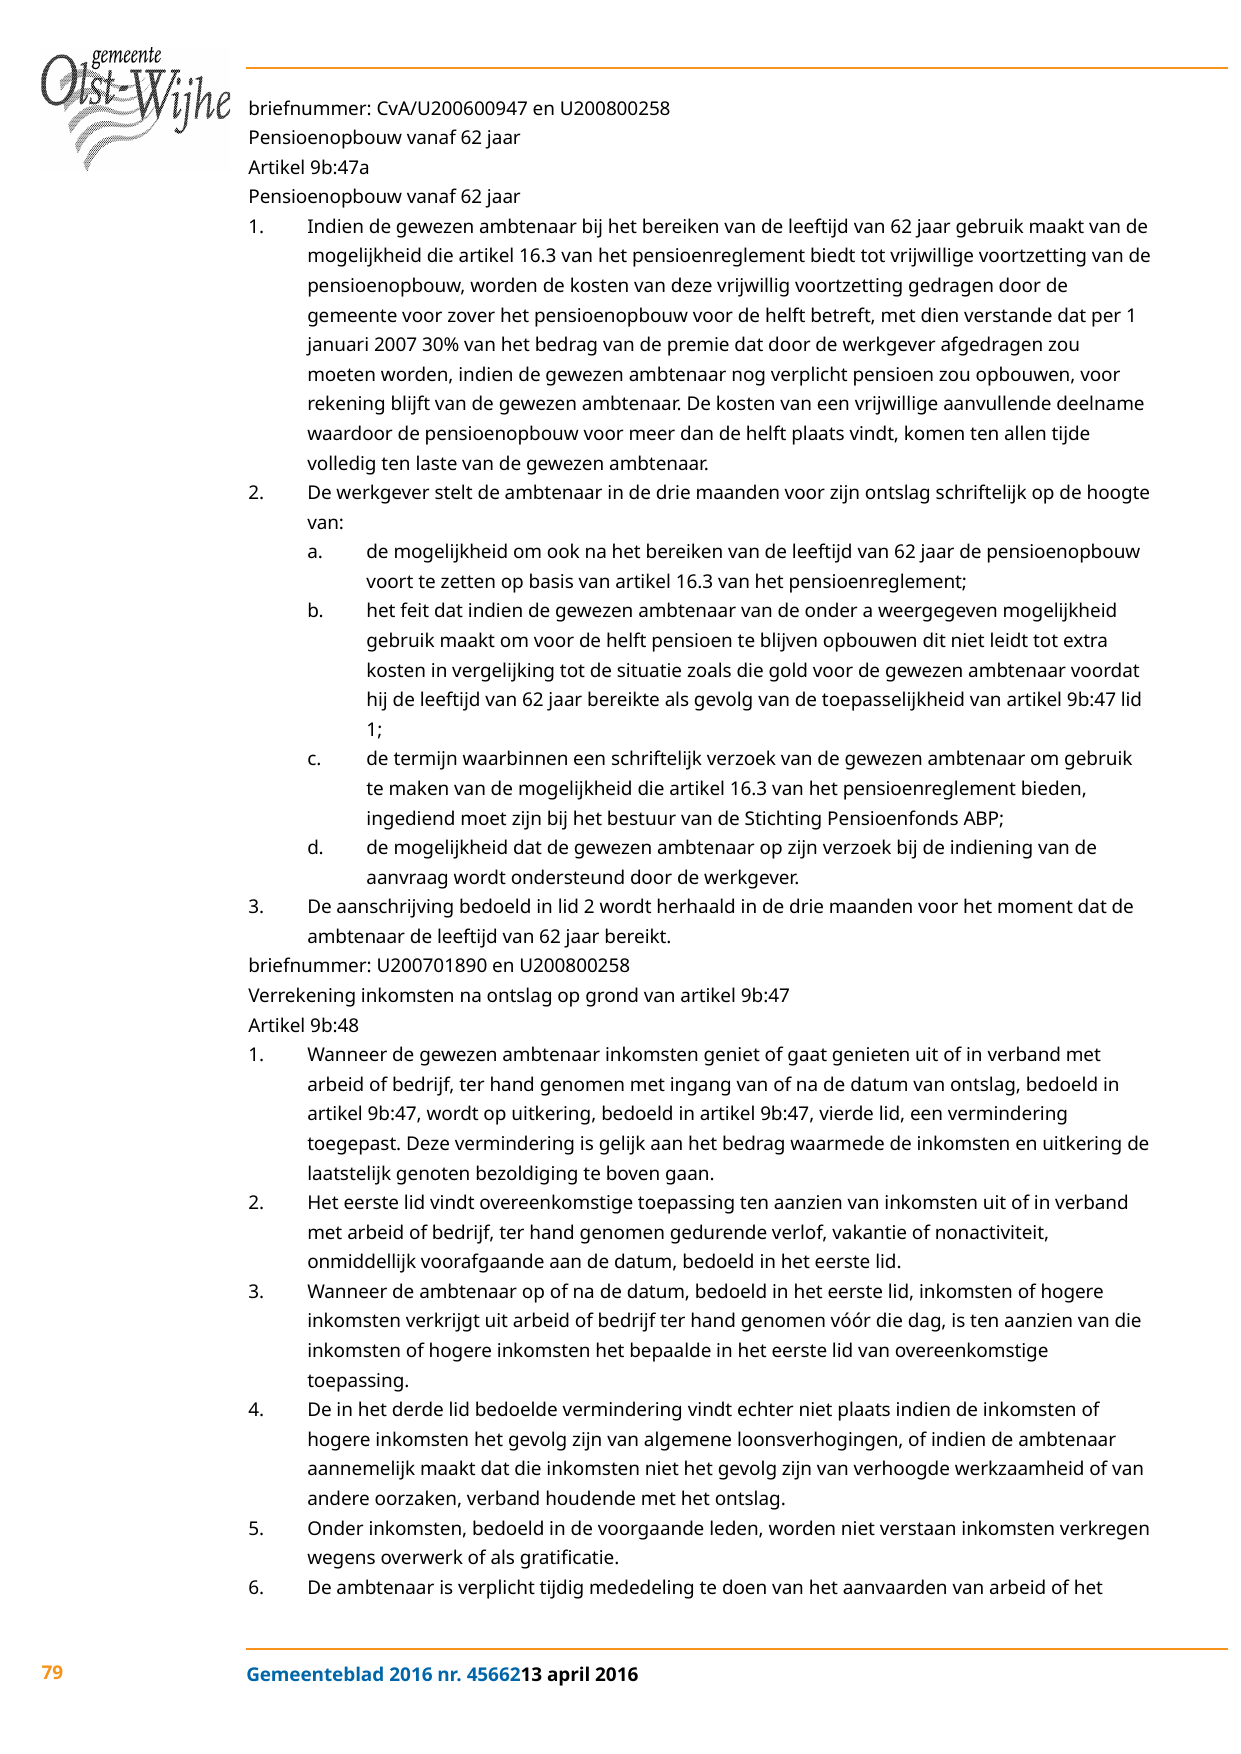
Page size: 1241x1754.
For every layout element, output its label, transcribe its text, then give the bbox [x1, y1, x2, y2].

list Het eerste lid vindt overeenkomstige toepassing ten aanzien van inkomsten uit of in verband met arbeid of bedrijf, ter hand genomen gedurende verlof, vakantie of nonactiviteit, onmiddellijk voorafgaande aan de datum, bedoeld in het eerste lid. [248, 1189, 1152, 1274]
list Onder inkomsten, bedoeld in de voorgaande leden, worden niet verstaan inkomsten verkregen wegens overwerk of als gratificatie. [248, 1515, 1152, 1570]
list het feit dat indien de gewezen ambtenaar van de onder a weergegeven mogelijkheid gebruik maakt om voor de helft pensioen te blijven opbouwen dit niet leidt tot extra kosten in vergelijking tot de situatie zoals die gold voor de gewezen ambtenaar voordat hij de leeftijd van 62 jaar bereikte als gevolg van de toepasselijkheid van artikel 9b:47 lid 1; [307, 598, 1152, 742]
list De werkgever stelt de ambtenaar in de drie maanden voor zijn ontslag schriftelijk op de hoogte van: [248, 479, 1152, 535]
text briefnummer: U200701890 en U200800258 [248, 953, 1152, 978]
list Wanneer de ambtenaar op of na de datum, bedoeld in het eerste lid, inkomsten of hogere inkomsten verkrijgt uit arbeid of bedrijf ter hand genomen vóór die dag, is ten aanzien van die inkomsten of hogere inkomsten het bepaalde in het eerste lid van overeenkomstige toepassing. [248, 1278, 1152, 1393]
list de mogelijkheid om ook na het bereiken van de leeftijd van 62 jaar de pensioenopbouw voort te zetten op basis van artikel 16.3 van het pensioenreglement; [307, 538, 1152, 594]
list De aanschrijving bedoeld in lid 2 wordt herhaald in de drie maanden voor het moment dat de ambtenaar de leeftijd van 62 jaar bereikt. [248, 893, 1152, 949]
text Artikel 9b:48 [248, 1012, 1152, 1038]
picture [41, 47, 231, 172]
text Artikel 9b:47a [248, 154, 1152, 180]
list De in het derde lid bedoelde vermindering vindt echter niet plaats indien de inkomsten of hogere inkomsten het gevolg zijn van algemene loonsverhogingen, of indien de ambtenaar aannemelijk maakt dat die inkomsten niet het gevolg zijn van verhoogde werkzaamheid of van andere oorzaken, verband houdende met het ontslag. [248, 1396, 1152, 1511]
text Verrekening inkomsten na ontslag op grond van artikel 9b:47 [248, 982, 1152, 1008]
list Indien de gewezen ambtenaar bij het bereiken van de leeftijd van 62 jaar gebruik maakt van de mogelijkheid die artikel 16.3 van het pensioenreglement biedt tot vrijwillige voortzetting van de pensioenopbouw, worden de kosten van deze vrijwillig voortzetting gedragen door de gemeente voor zover het pensioenopbouw voor de helft betreft, met dien verstande dat per 1 januari 2007 30% van het bedrag van de premie dat door de werkgever afgedragen zou moeten worden, indien de gewezen ambtenaar nog verplicht pensioen zou opbouwen, voor rekening blijft van de gewezen ambtenaar. De kosten van een vrijwillige aanvullende deelname waardoor de pensioenopbouw voor meer dan de helft plaats vindt, komen ten allen tijde volledig ten laste van de gewezen ambtenaar. [248, 213, 1152, 476]
list de termijn waarbinnen een schriftelijk verzoek van de gewezen ambtenaar om gebruik te maken van de mogelijkheid die artikel 16.3 van het pensioenreglement bieden, ingediend moet zijn bij het bestuur van de Stichting Pensioenfonds ABP; [307, 746, 1152, 831]
text Pensioenopbouw vanaf 62 jaar [248, 183, 1152, 209]
list De ambtenaar is verplicht tijdig mededeling te doen van het aanvaarden van arbeid of het [248, 1574, 1152, 1600]
list Wanneer de gewezen ambtenaar inkomsten geniet of gaat genieten uit of in verband met arbeid of bedrijf, ter hand genomen met ingang van of na de datum van ontslag, bedoeld in artikel 9b:47, wordt op uitkering, bedoeld in artikel 9b:47, vierde lid, een vermindering toegepast. Deze vermindering is gelijk aan het bedrag waarmede de inkomsten en uitkering de laatstelijk genoten bezoldiging te boven gaan. [248, 1041, 1152, 1186]
text briefnummer: CvA/U200600947 en U200800258 [248, 95, 1152, 121]
text Pensioenopbouw vanaf 62 jaar [248, 124, 1152, 150]
list de mogelijkheid dat de gewezen ambtenaar op zijn verzoek bij de indiening van de aanvraag wordt ondersteund door de werkgever. [307, 834, 1152, 890]
